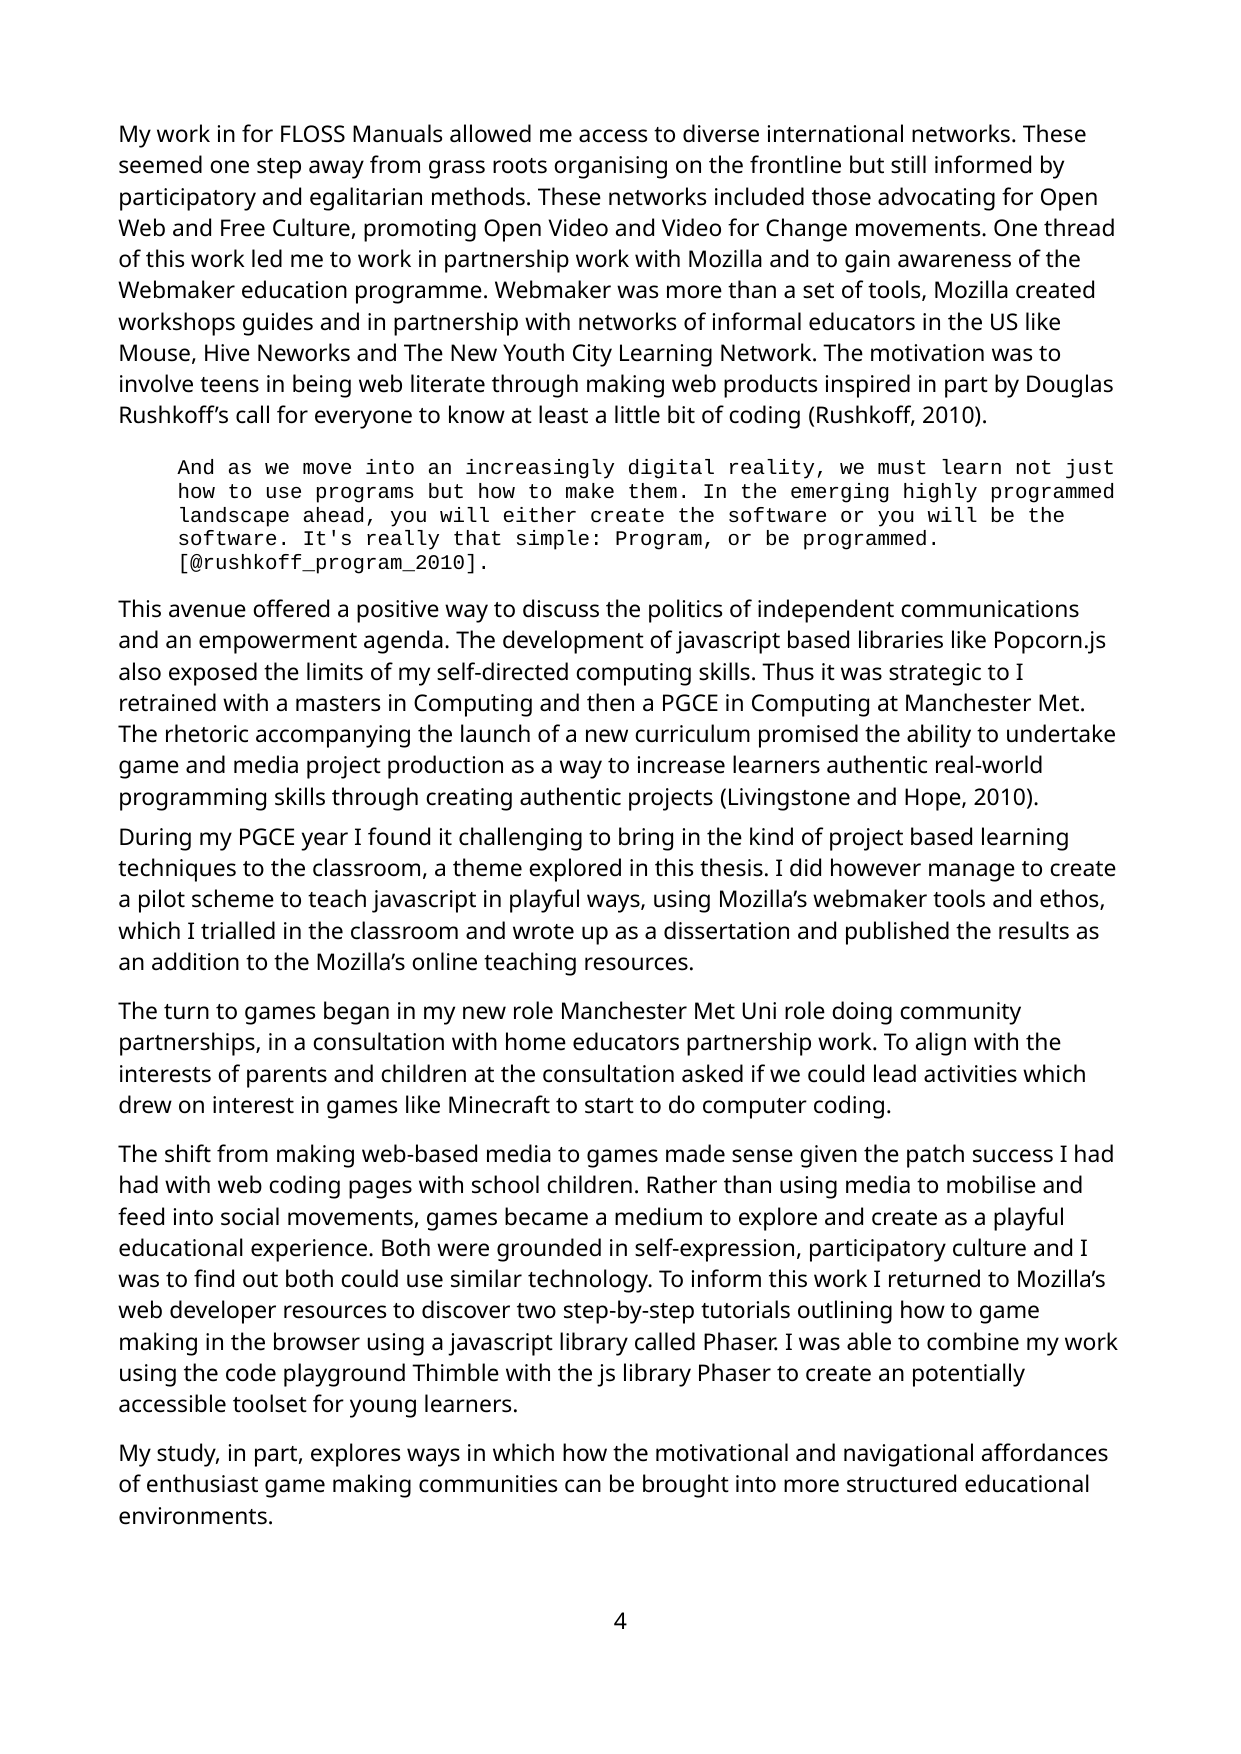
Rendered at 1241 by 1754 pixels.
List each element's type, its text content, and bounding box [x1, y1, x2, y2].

text During my PGCE year I found it challenging to bring in the kind of project based learning techniques to the classroom, a theme explored in this thesis. I did however manage to create a pilot scheme to teach javascript in playful ways, using Mozilla’s webmaker tools and ethos, which I trialled in the classroom and wrote up as a dissertation and published the results as an addition to the Mozilla’s online teaching resources. [118, 821, 1122, 977]
text And as we move into an increasingly digital reality, we must learn not just how to use programs but how to make them. In the emerging highly programmed landscape ahead, you will either create the software or you will be the software. It's really that simple: Program, or be programmed. [@rushkoff_program_2010]. [177, 457, 1122, 576]
text The shift from making web-based media to games made sense given the patch success I had had with web coding pages with school children. Rather than using media to mobilise and feed into social movements, games became a medium to explore and create as a playful educational experience. Both were grounded in self-expression, participatory culture and I was to find out both could use similar technology. To inform this work I returned to Mozilla’s web developer resources to discover two step-by-step tutorials outlining how to game making in the browser using a javascript library called Phaser. I was able to combine my work using the code playground Thimble with the js library Phaser to create an potentially accessible toolset for young learners. [118, 1138, 1122, 1419]
text My study, in part, explores ways in which how the motivational and navigational affordances of enthusiast game making communities can be brought into more structured educational environments. [118, 1437, 1122, 1531]
text This avenue offered a positive way to discuss the politics of independent communications and an empowerment agenda. The development of javascript based libraries like Popcorn.js also exposed the limits of my self-directed computing skills. Thus it was strategic to I retrained with a masters in Computing and then a PGCE in Computing at Manchester Met. The rhetoric accompanying the launch of a new curriculum promised the ability to undertake game and media project production as a way to increase learners authentic real-world programming skills through creating authentic projects (Livingstone and Hope, 2010). [118, 593, 1122, 812]
text My work in for FLOSS Manuals allowed me access to diverse international networks. These seemed one step away from grass roots organising on the frontline but still informed by participatory and egalitarian methods. These networks included those advocating for Open Web and Free Culture, promoting Open Video and Video for Change movements. One thread of this work led me to work in partnership work with Mozilla and to gain awareness of the Webmaker education programme. Webmaker was more than a set of tools, Mozilla created workshops guides and in partnership with networks of informal educators in the US like Mouse, Hive Neworks and The New Youth City Learning Network. The motivation was to involve teens in being web literate through making web products inspired in part by Douglas Rushkoff’s call for everyone to know at least a little bit of coding (Rushkoff, 2010). [118, 118, 1122, 431]
text The turn to games began in my new role Manchester Met Uni role doing community partnerships, in a consultation with home educators partnership work. To align with the interests of parents and children at the consultation asked if we could lead activities which drew on interest in games like Minecraft to start to do computer coding. [118, 995, 1122, 1120]
